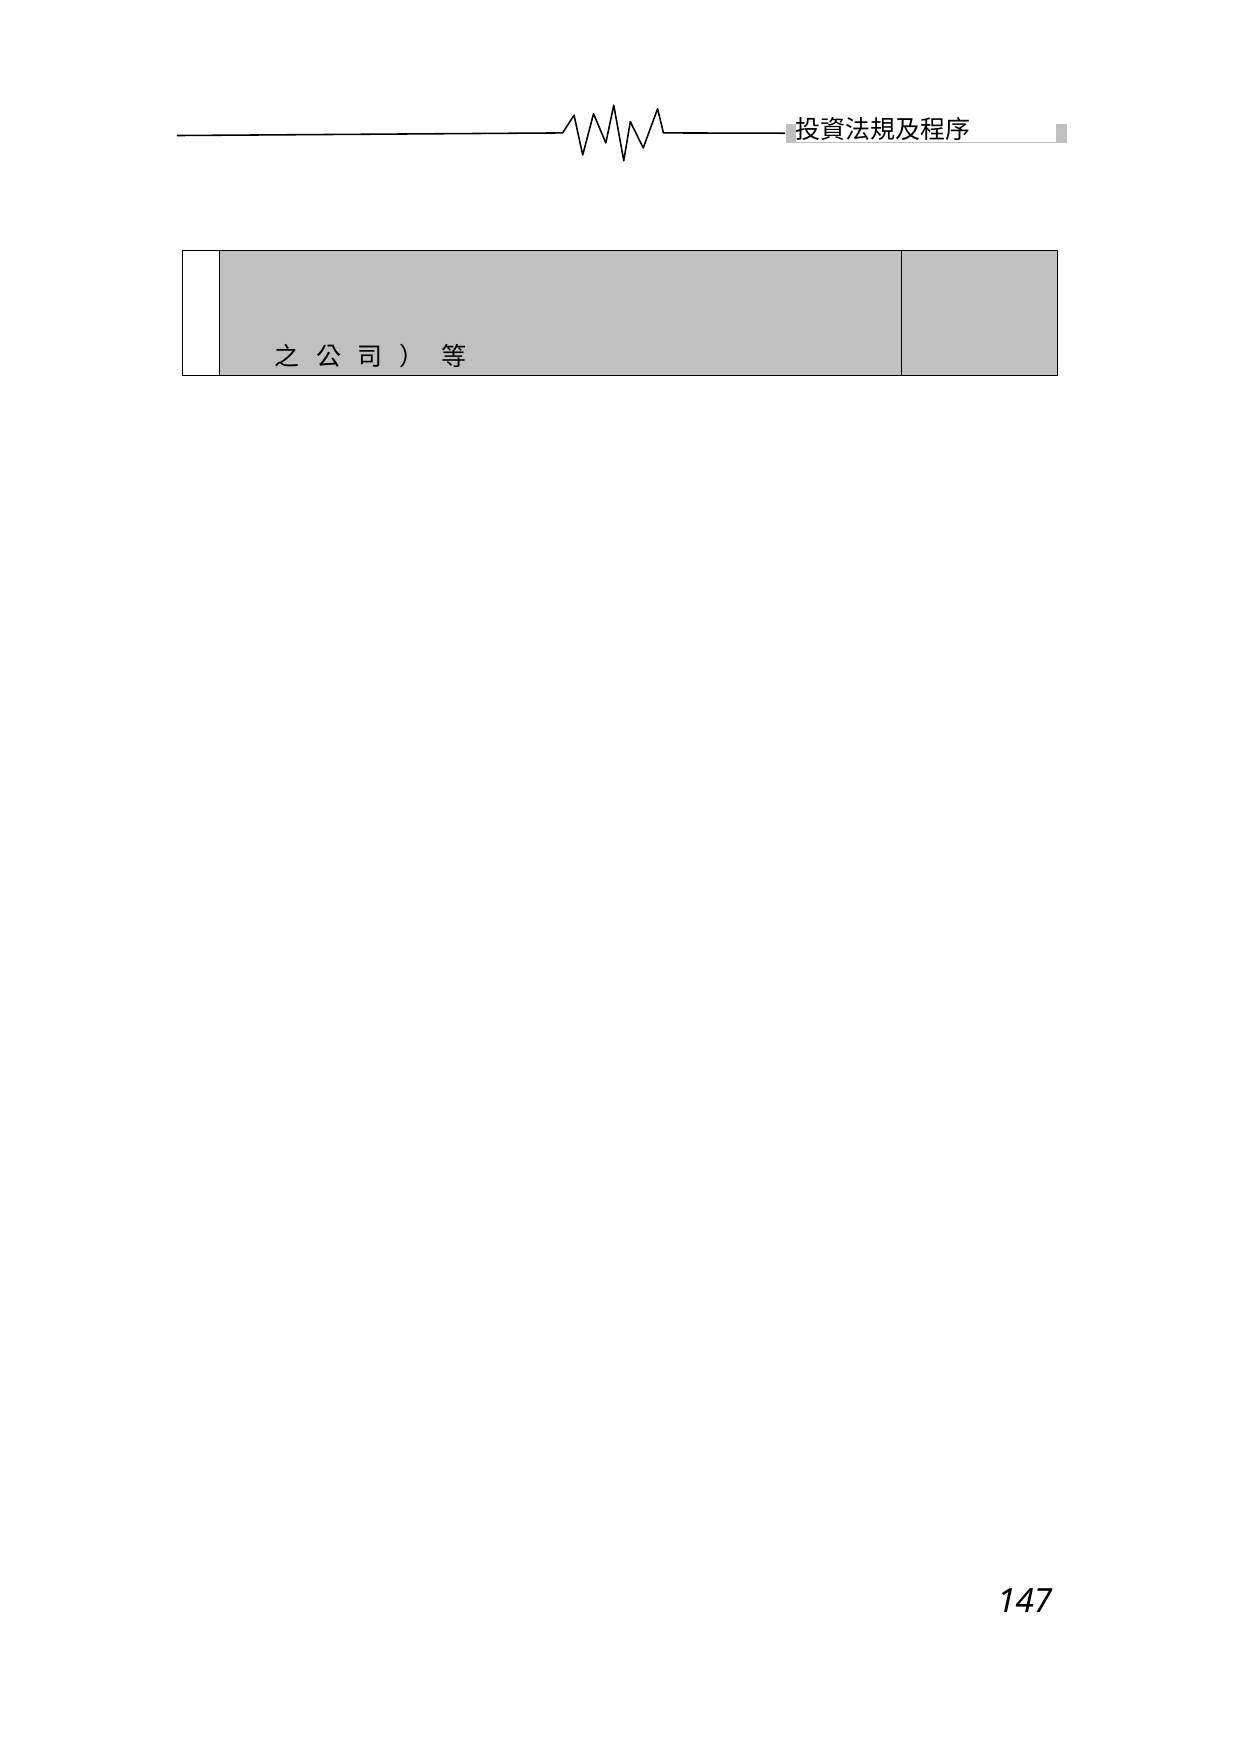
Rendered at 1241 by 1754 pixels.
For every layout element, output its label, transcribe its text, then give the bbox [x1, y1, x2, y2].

table_cell [183, 251, 219, 375]
table_cell 之公司）等 [220, 251, 901, 375]
table_cell [902, 251, 1057, 375]
